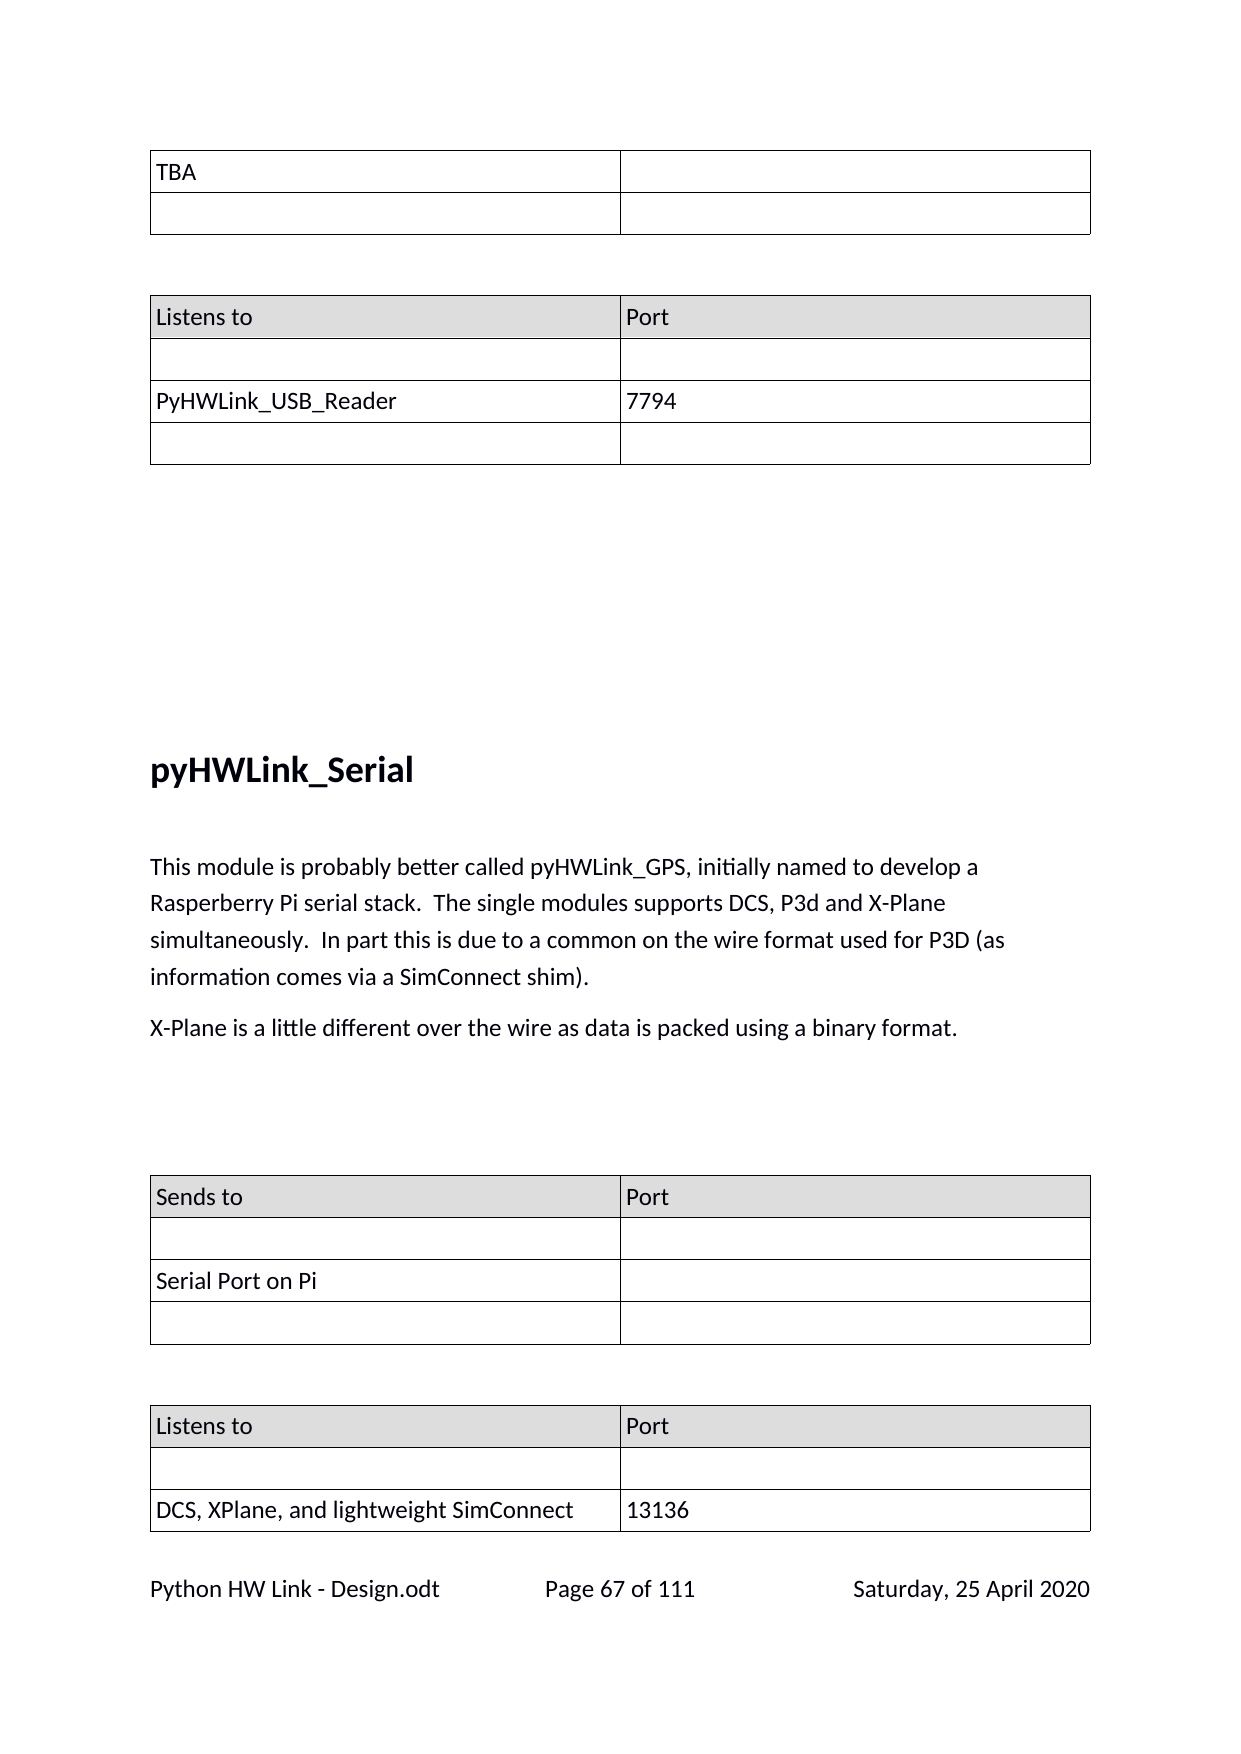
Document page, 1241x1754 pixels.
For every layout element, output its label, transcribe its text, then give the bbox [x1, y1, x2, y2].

table_header Listens to [151, 296, 620, 337]
table_cell [621, 193, 1090, 234]
table_cell 7794 [621, 381, 1090, 422]
table_cell [151, 339, 620, 379]
table_cell [621, 1448, 1090, 1489]
table_cell [621, 423, 1090, 464]
table_cell 13136 [621, 1490, 1090, 1531]
table_cell [621, 1218, 1090, 1259]
table_cell [151, 193, 620, 234]
table_cell DCS, XPlane, and lightweight SimConnect [151, 1490, 620, 1531]
text X-Plane is a little different over the wire as data is packed using a binary format. [150, 1012, 1090, 1042]
table_cell [621, 1260, 1090, 1301]
table_header Port [621, 1176, 1090, 1217]
table_cell [621, 339, 1090, 379]
table_header Sends to [151, 1176, 620, 1217]
table_cell TBA [151, 151, 620, 192]
table_cell [621, 1302, 1090, 1343]
table_header Port [621, 1406, 1090, 1447]
table_cell PyHWLink_USB_Reader [151, 381, 620, 422]
table_header Port [621, 296, 1090, 337]
table_cell Serial Port on Pi [151, 1260, 620, 1301]
table_cell [151, 1448, 620, 1489]
table_cell [151, 1302, 620, 1343]
table_header Listens to [151, 1406, 620, 1447]
table_cell [151, 423, 620, 464]
table_cell [621, 151, 1090, 192]
text This module is probably better called pyHWLink_GPS, initially named to develop a Rasperberry Pi serial stack. The single modules supports DCS, P3d and X-Plane simultaneously. In part this is due to a common on the wire format used for P3D (as information comes via a SimConnect shim). [150, 851, 1090, 991]
table_cell [151, 1218, 620, 1259]
subtitle pyHWLink_Serial [150, 746, 1090, 791]
